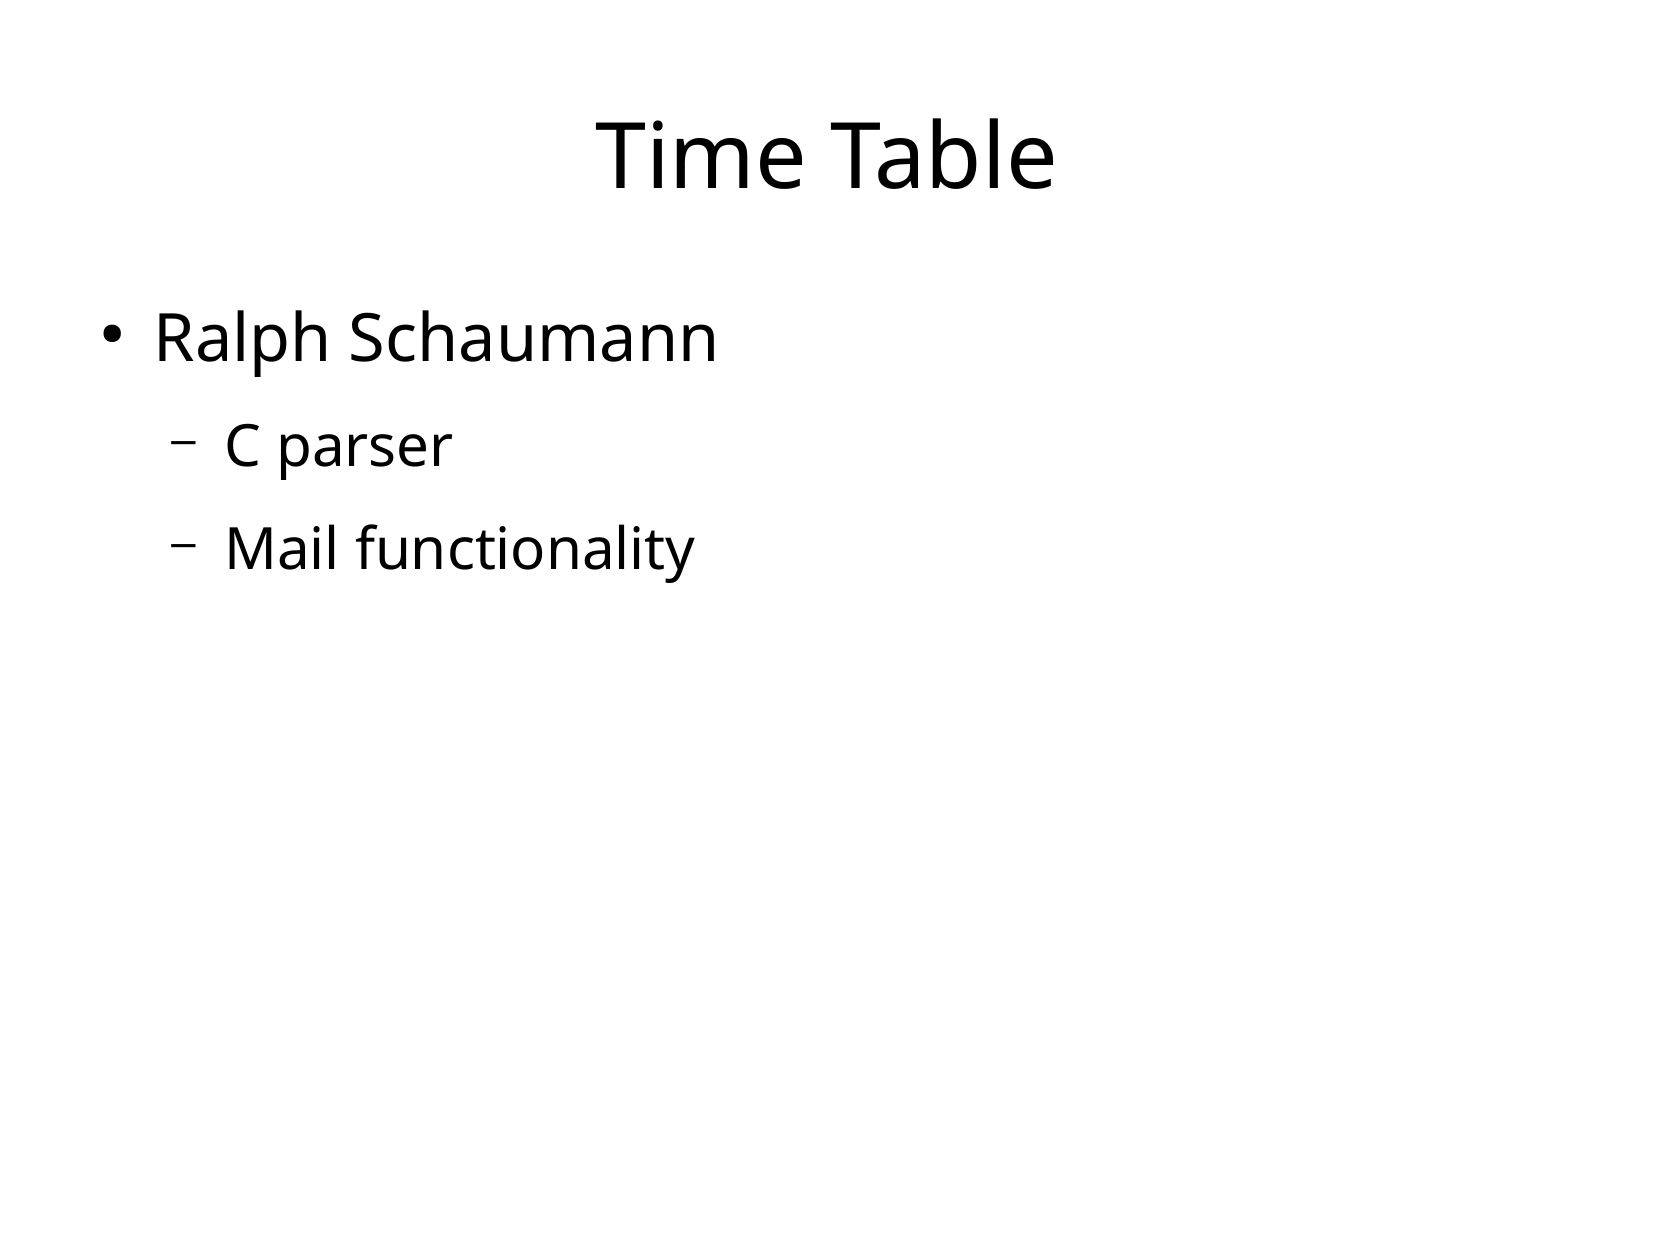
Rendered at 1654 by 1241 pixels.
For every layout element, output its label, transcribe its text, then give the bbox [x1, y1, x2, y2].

title Time Table [82, 49, 1571, 257]
list Ralph Schaumann C parser Mail functionality [82, 290, 1571, 1010]
